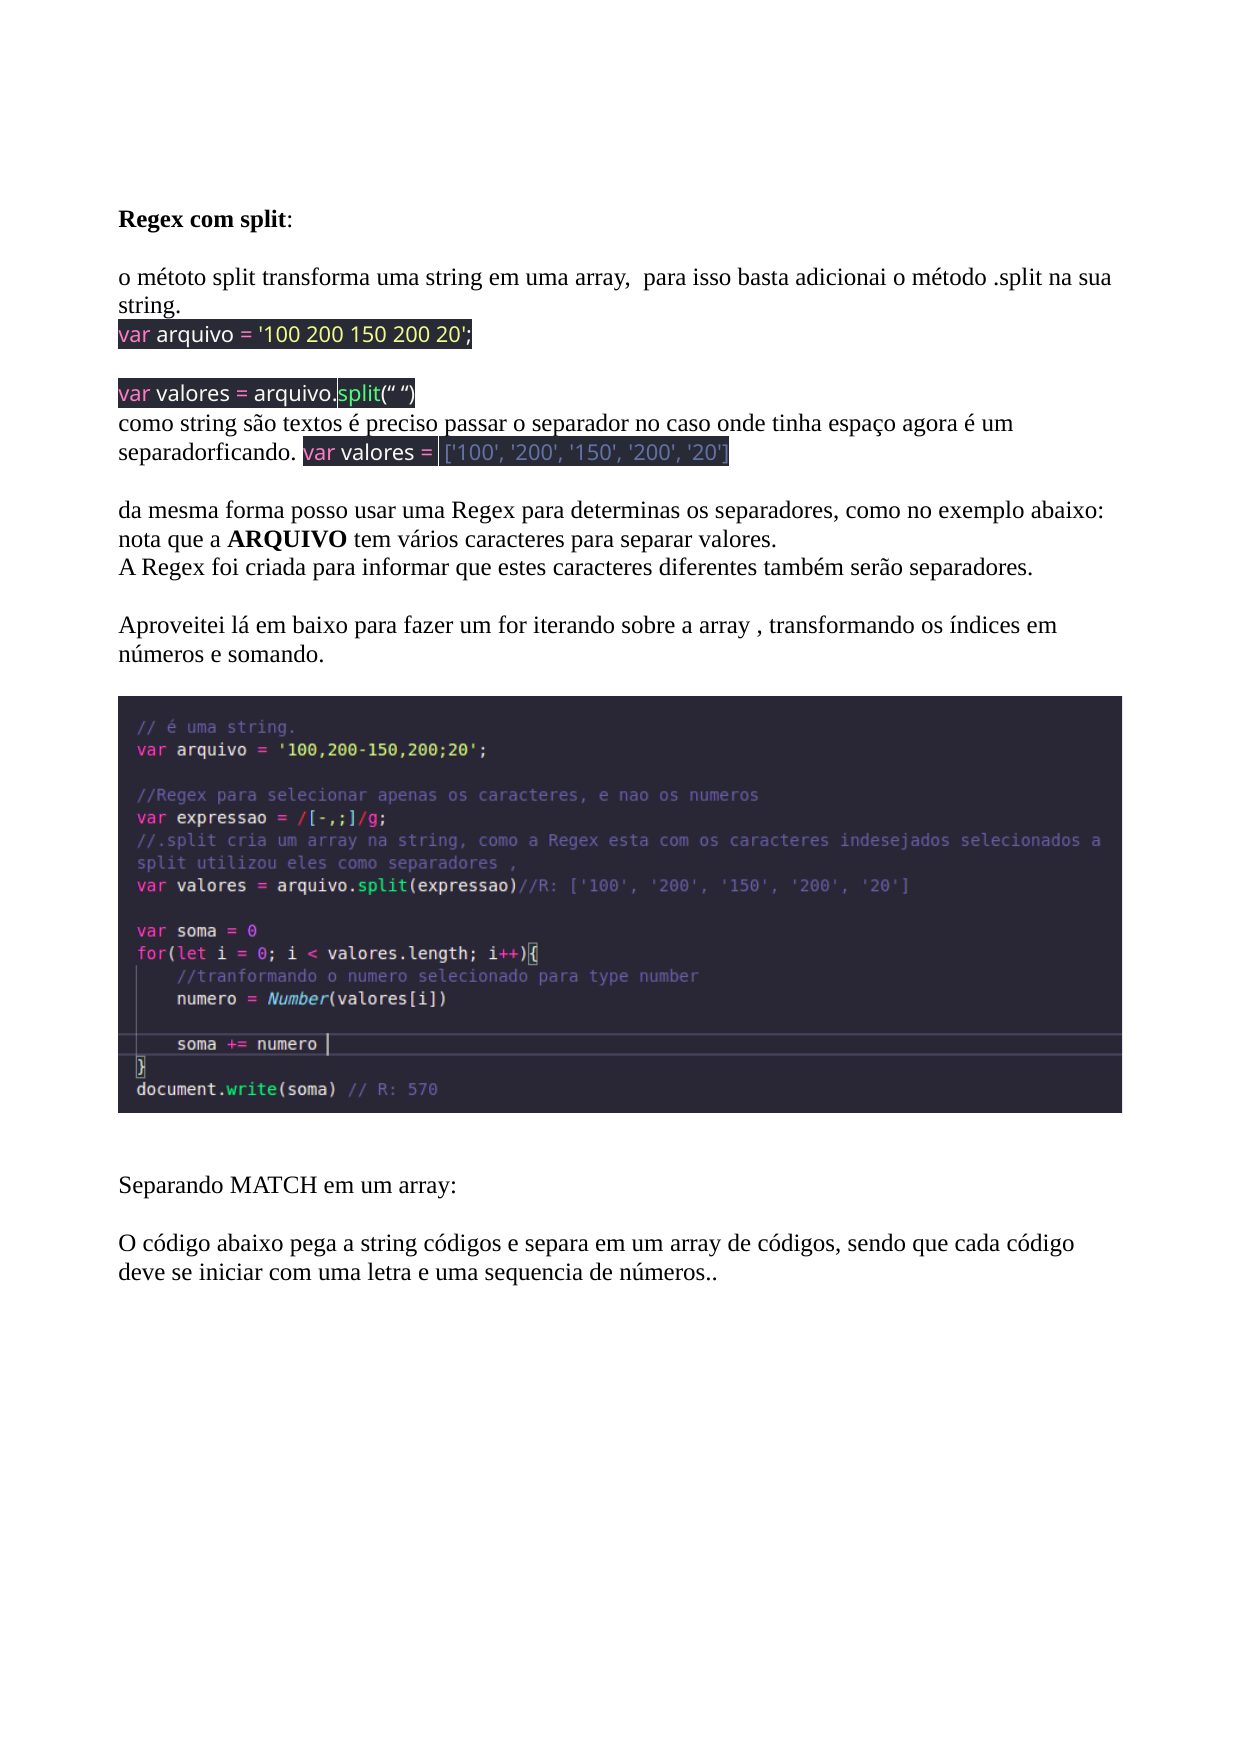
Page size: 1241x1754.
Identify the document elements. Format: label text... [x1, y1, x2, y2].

text da mesma forma posso usar uma Regex para determinas os separadores, como no exemplo abaixo: [118, 495, 1122, 524]
text var arquivo = '100 200 150 200 20'; [118, 319, 1122, 349]
text O código abaixo pega a string códigos e separa em um array de códigos, sendo que cada código deve se iniciar com uma letra e uma sequencia de números.. [118, 1228, 1122, 1286]
picture [118, 696, 1123, 1113]
text Regex com split: [118, 204, 1122, 233]
text A Regex foi criada para informar que estes caracteres diferentes também serão separadores. [118, 552, 1122, 581]
text var valores = arquivo.split(“ “) [118, 378, 1122, 408]
text o métoto split transforma uma string em uma array, para isso basta adicionai o método .split na sua string. [118, 262, 1122, 319]
text como string são textos é preciso passar o separador no caso onde tinha espaço agora é um separadorficando. var valores = ['100', '200', '150', '200', '20'] [118, 408, 1122, 466]
text Separando MATCH em um array: [118, 1171, 1122, 1199]
text nota que a ARQUIVO tem vários caracteres para separar valores. [118, 524, 1122, 552]
text Aproveitei lá em baixo para fazer um for iterando sobre a array , transformando os índices em números e somando. [118, 610, 1122, 667]
